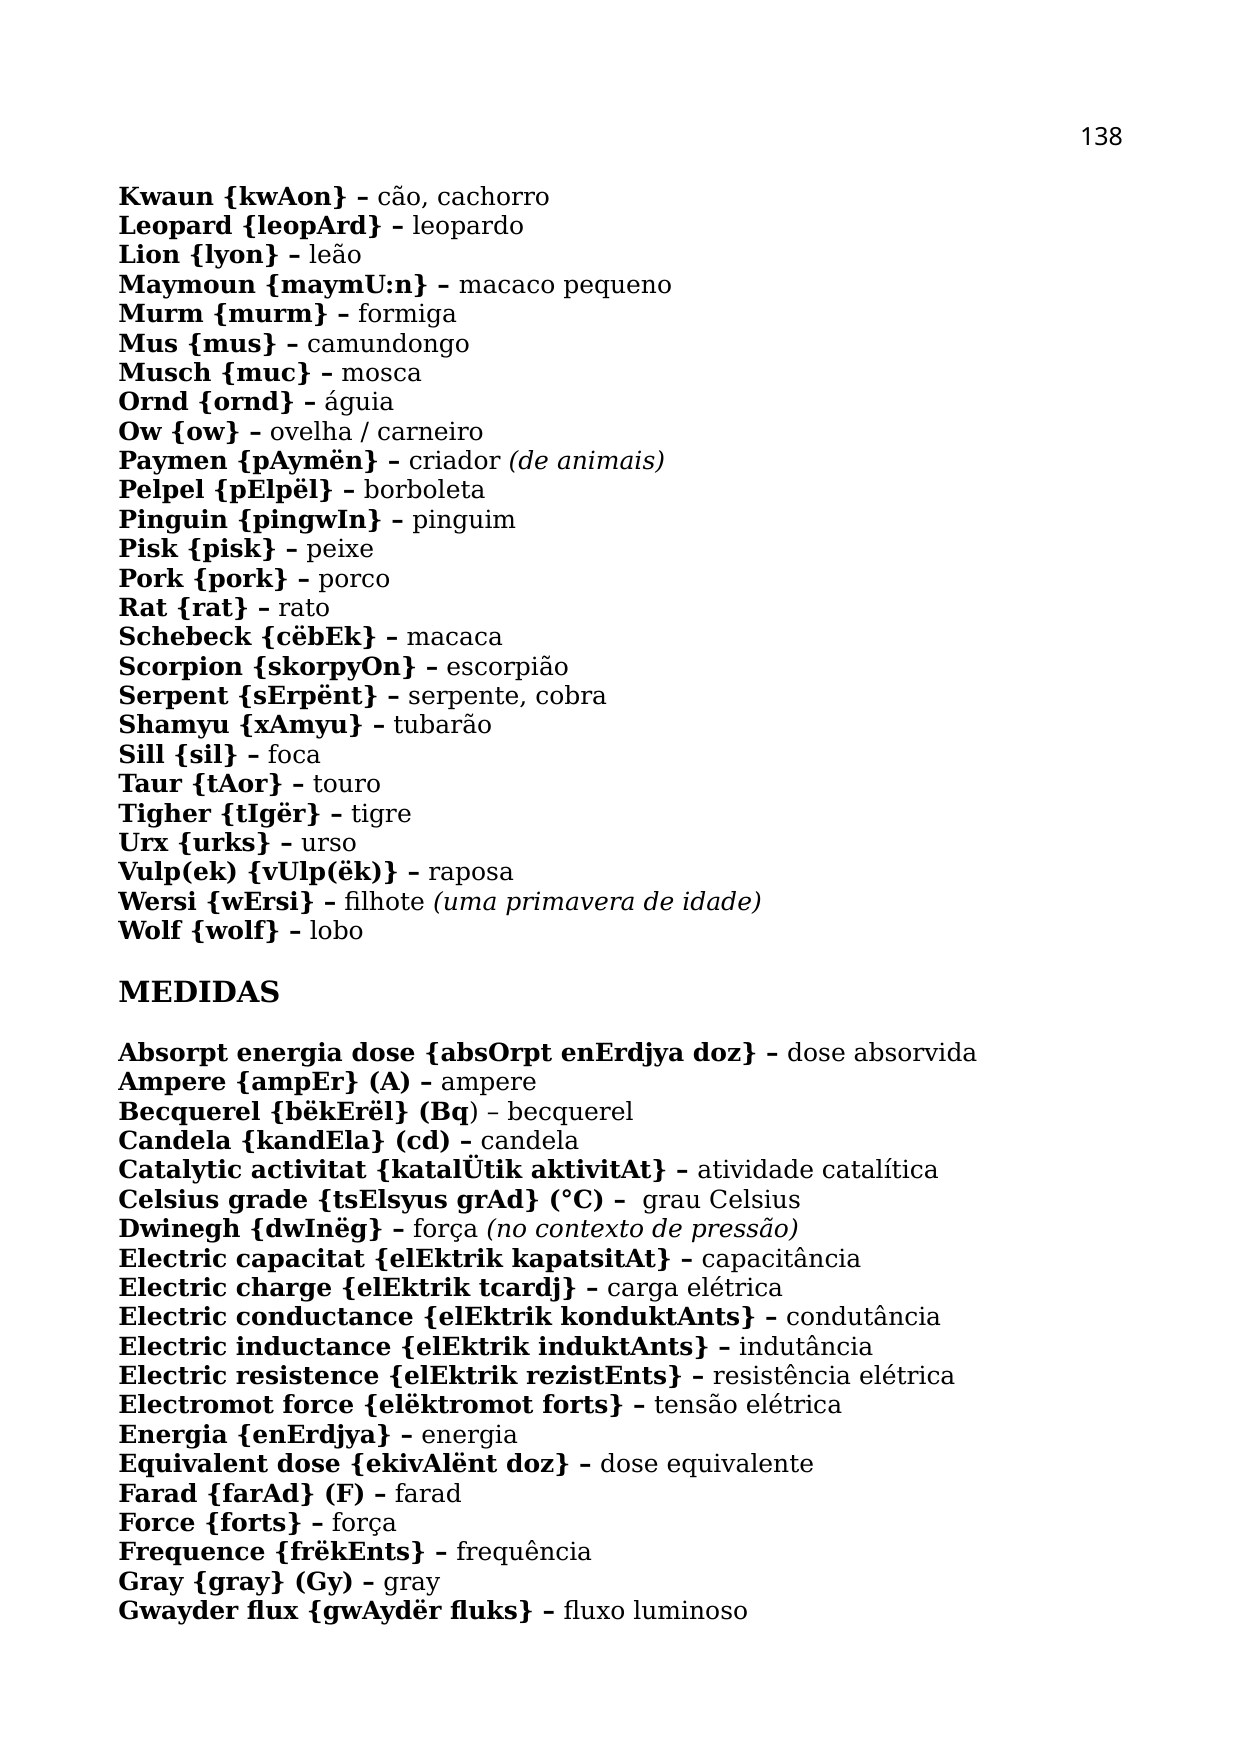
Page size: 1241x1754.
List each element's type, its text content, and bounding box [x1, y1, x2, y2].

subtitle MEDIDAS [118, 974, 1123, 1009]
text Murm {murm} – formiga [118, 299, 1123, 328]
text Serpent {sErpënt} – serpente, cobra [118, 681, 1123, 710]
text Pisk {pisk} – peixe [118, 534, 1123, 563]
text Leopard {leopArd} – leopardo [118, 211, 1123, 240]
text Vulp(ek) {vUlp(ëk)} – raposa [118, 857, 1123, 887]
text Energia {enErdjya} – energia [118, 1420, 1123, 1449]
text Force {forts} – força [118, 1508, 1123, 1537]
text Catalytic activitat {katalÜtik aktivitAt} – atividade catalítica [118, 1156, 1123, 1185]
text Electromot force {elëktromot forts} – tensão elétrica [118, 1391, 1123, 1420]
text Shamyu {xAmyu} – tubarão [118, 710, 1123, 740]
text Becquerel {bëkErël} (Bq) – becquerel [118, 1097, 1123, 1126]
text Sill {sil} – foca [118, 740, 1123, 769]
text Electric capacitat {elEktrik kapatsitAt} – capacitância [118, 1244, 1123, 1273]
text Maymoun {maymU:n} – macaco pequeno [118, 270, 1123, 299]
text Taur {tAor} – touro [118, 769, 1123, 798]
text Candela {kandEla} (cd) – candela [118, 1126, 1123, 1156]
text Musch {muc} – mosca [118, 358, 1123, 387]
text Celsius grade {tsElsyus grAd} (°C) – grau Celsius [118, 1185, 1123, 1214]
text Ampere {ampEr} (A) – ampere [118, 1067, 1123, 1097]
text Equivalent dose {ekivAlënt doz} – dose equivalente [118, 1449, 1123, 1479]
text Mus {mus} – camundongo [118, 328, 1123, 358]
text Pelpel {pElpël} – borboleta [118, 475, 1123, 505]
text Pinguin {pingwIn} – pinguim [118, 505, 1123, 534]
text Schebeck {cëbEk} – macaca [118, 622, 1123, 652]
text Electric resistence {elEktrik rezistEnts} – resistência elétrica [118, 1361, 1123, 1391]
text Absorpt energia dose {absOrpt enErdjya doz} – dose absorvida [118, 1038, 1123, 1067]
text Tigher {tIgër} – tigre [118, 798, 1123, 828]
text Ornd {ornd} – águia [118, 387, 1123, 417]
text Electric inductance {elEktrik induktAnts} – indutância [118, 1332, 1123, 1361]
text Ow {ow} – ovelha / carneiro [118, 417, 1123, 446]
text Scorpion {skorpyOn} – escorpião [118, 652, 1123, 681]
text Wolf {wolf} – lobo [118, 916, 1123, 945]
text Pork {pork} – porco [118, 563, 1123, 593]
text Wersi {wErsi} – filhote (uma primavera de idade) [118, 887, 1123, 916]
text Frequence {frëkEnts} – frequência [118, 1537, 1123, 1567]
text Electric charge {elEktrik tcardj} – carga elétrica [118, 1273, 1123, 1302]
text Gwayder flux {gwAydër fluks} – fluxo luminoso [118, 1596, 1123, 1626]
text Rat {rat} – rato [118, 593, 1123, 622]
text Lion {lyon} – leão [118, 240, 1123, 270]
text Urx {urks} – urso [118, 828, 1123, 857]
text Farad {farAd} (F) – farad [118, 1479, 1123, 1508]
text Kwaun {kwAon} – cão, cachorro [118, 182, 1123, 211]
text Dwinegh {dwInëg} – força (no contexto de pressão) [118, 1214, 1123, 1244]
text Electric conductance {elEktrik konduktAnts} – condutância [118, 1302, 1123, 1332]
text Paymen {pAymën} – criador (de animais) [118, 446, 1123, 475]
text Gray {gray} (Gy) – gray [118, 1567, 1123, 1596]
